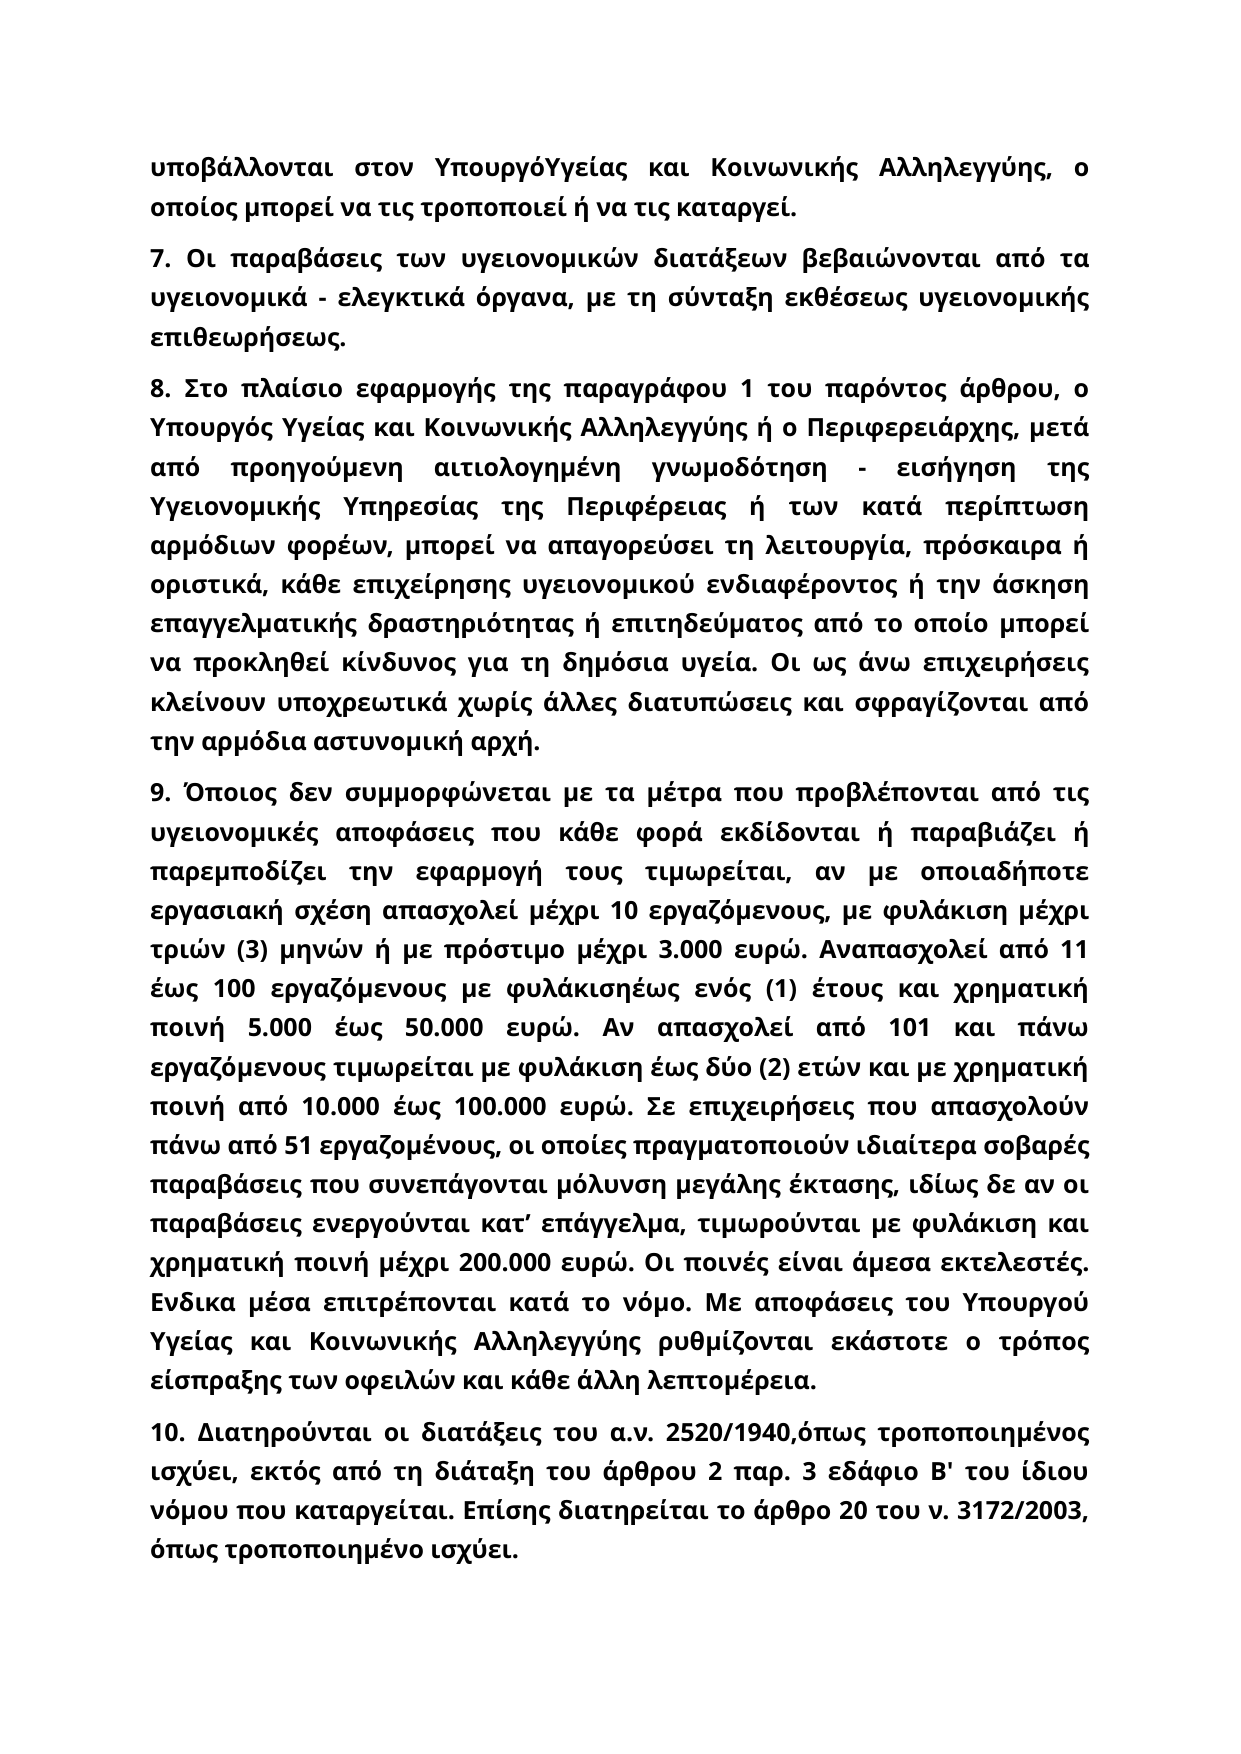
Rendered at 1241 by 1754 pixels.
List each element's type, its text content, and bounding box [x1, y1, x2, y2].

text 7. Οι παραβάσεις των υγειονομικών διατάξεων βεβαιώνονται από τα υγειονομικά - ελεγκτικά όργανα, με τη σύνταξη εκθέσεως υγειονομικής επιθεωρήσεως. [150, 241, 1090, 353]
text υποβάλλονται στον ΥπουργόΥγείας και Κοινωνικής Αλληλεγγύης, ο οποίος μπορεί να τις τροποποιεί ή να τις καταργεί. [150, 150, 1090, 223]
text 9. Όποιος δεν συμμορφώνεται με τα μέτρα που προβλέπονται από τις υγειονομικές αποφάσεις που κάθε φορά εκδίδονται ή παραβιάζει ή παρεμποδίζει την εφαρμογή τους τιμωρείται, αν με οποιαδήποτε εργασιακή σχέση απασχολεί μέχρι 10 εργαζόμενους, με φυλάκιση μέχρι τριών (3) μηνών ή με πρόστιμο μέχρι 3.000 ευρώ. Αναπασχολεί από 11 έως 100 εργαζόμενους με φυλάκισηέως ενός (1) έτους και χρηματική ποινή 5.000 έως 50.000 ευρώ. Αν απασχολεί από 101 και πάνω εργαζόμενους τιμωρείται με φυλάκιση έως δύο (2) ετών και με χρηματική ποινή από 10.000 έως 100.000 ευρώ. Σε επιχειρήσεις που απασχολούν πάνω από 51 εργαζομένους, οι οποίες πραγματοποιούν ιδιαίτερα σοβαρές παραβάσεις που συνεπάγονται μόλυνση μεγάλης έκτασης, ιδίως δε αν οι παραβάσεις ενεργούνται κατ’ επάγγελμα, τιμωρούνται με φυλάκιση και χρηματική ποινή μέχρι 200.000 ευρώ. Οι ποινές είναι άμεσα εκτελεστές. Ενδικα μέσα επιτρέπονται κατά το νόμο. Με αποφάσεις του Υπουργού Υγείας και Κοινωνικής Αλληλεγγύης ρυθμίζονται εκάστοτε ο τρόπος είσπραξης των οφειλών και κάθε άλλη λεπτομέρεια. [150, 775, 1090, 1397]
text 8. Στο πλαίσιο εφαρμογής της παραγράφου 1 του παρόντος άρθρου, ο Υπουργός Υγείας και Κοινωνικής Αλληλεγγύης ή ο Περιφερειάρχης, μετά από προηγούμενη αιτιολογημένη γνωμοδότηση - εισήγηση της Υγειονομικής Υπηρεσίας της Περιφέρειας ή των κατά περίπτωση αρμόδιων φορέων, μπορεί να απαγορεύσει τη λειτουργία, πρόσκαιρα ή οριστικά, κάθε επιχείρησης υγειονομικού ενδιαφέροντος ή την άσκηση επαγγελματικής δραστηριότητας ή επιτηδεύματος από το οποίο μπορεί να προκληθεί κίνδυνος για τη δημόσια υγεία. Οι ως άνω επιχειρήσεις κλείνουν υποχρεωτικά χωρίς άλλες διατυπώσεις και σφραγίζονται από την αρμόδια αστυνομική αρχή. [150, 371, 1090, 757]
text 10. Διατηρούνται οι διατάξεις του α.ν. 2520/1940,όπως τροποποιημένος ισχύει, εκτός από τη διάταξη του άρθρου 2 παρ. 3 εδάφιο Β' του ίδιου νόμου που καταργείται. Επίσης διατηρείται το άρθρο 20 του ν. 3172/2003, όπως τροποποιημένο ισχύει. [150, 1414, 1090, 1566]
